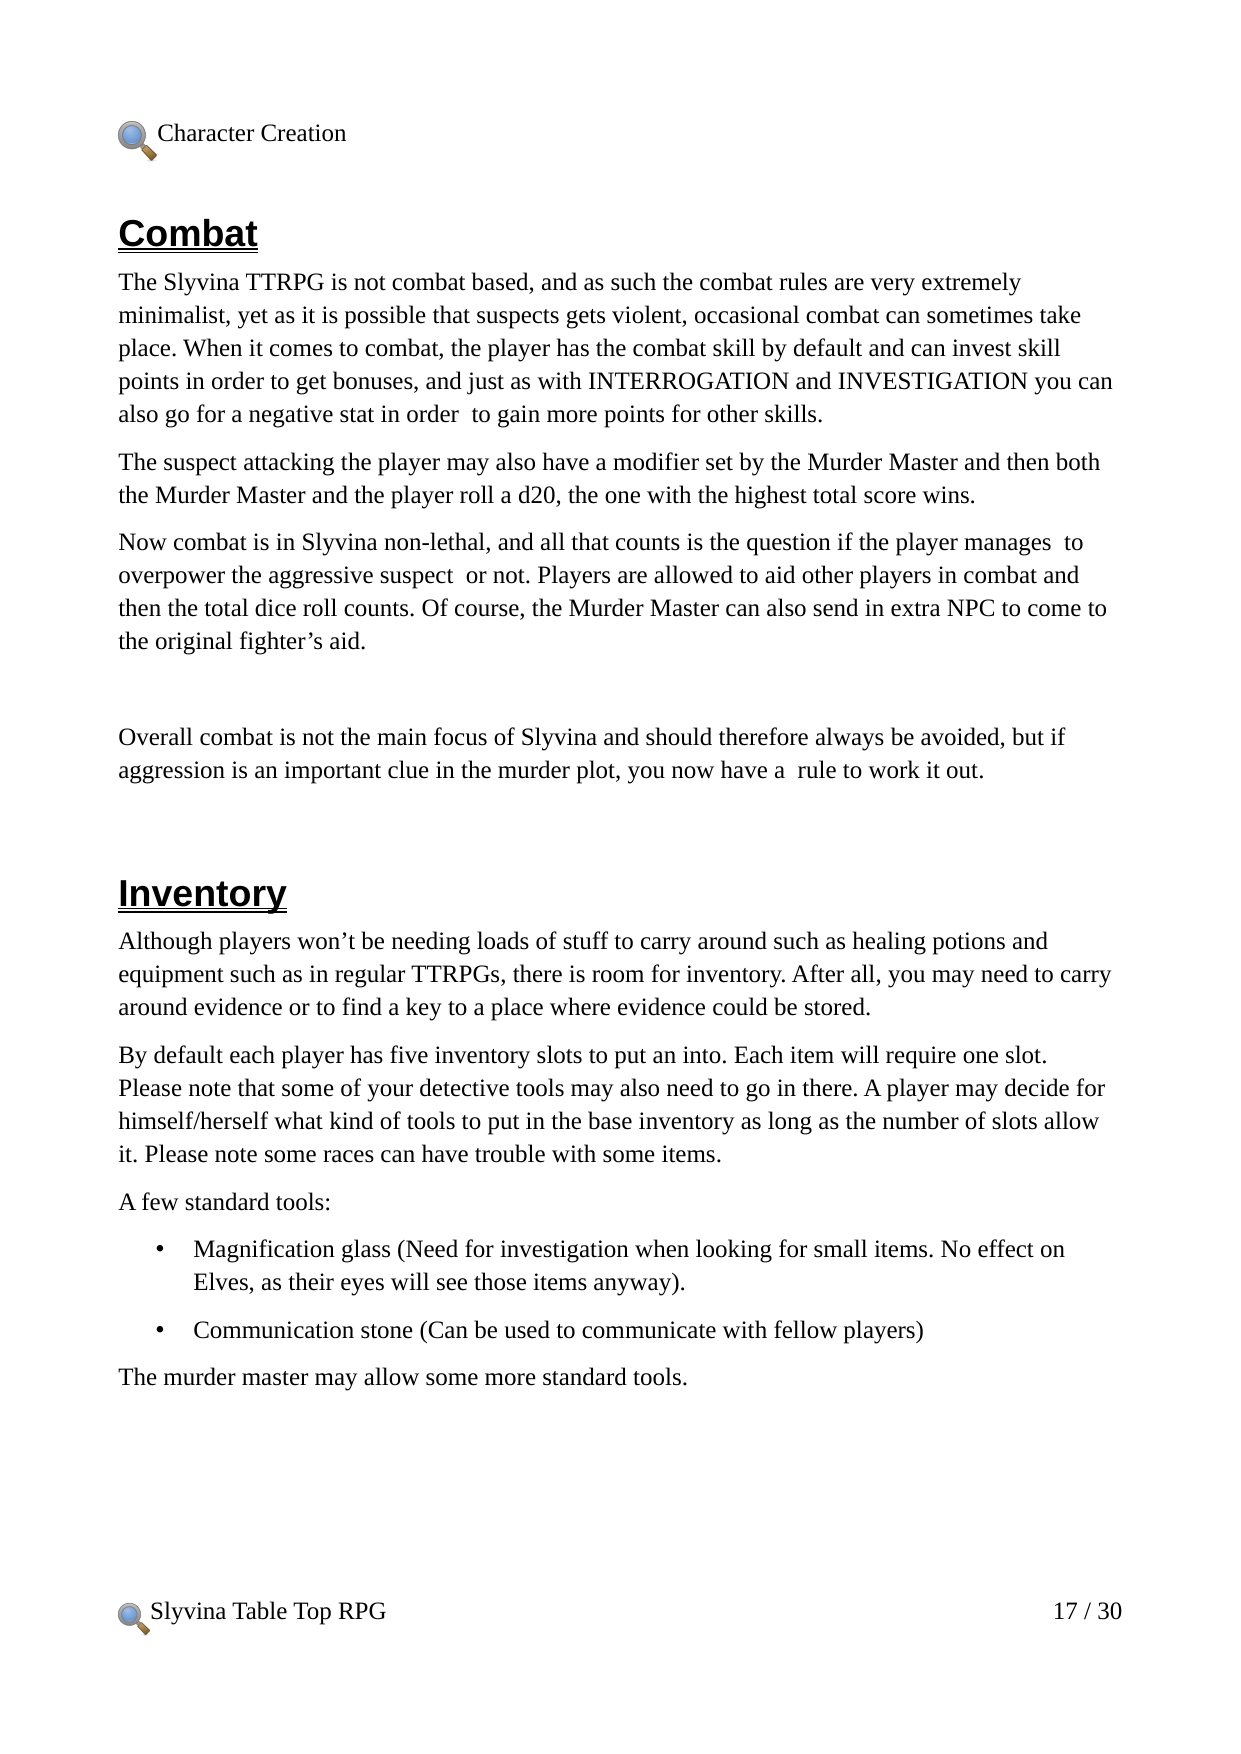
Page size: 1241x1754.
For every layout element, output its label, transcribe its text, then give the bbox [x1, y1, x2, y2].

picture [118, 1603, 150, 1636]
list Communication stone (Can be used to communicate with fellow players) [156, 1315, 1122, 1344]
text By default each player has five inventory slots to put an into. Each item will require one slot. Please note that some of your detective tools may also need to go in there. A player may decide for himself/herself what kind of tools to put in the base inventory as long as the number of slots allow it. Please note some races can have trouble with some items. [118, 1040, 1122, 1168]
text A few standard tools: [118, 1187, 1122, 1215]
text Although players won’t be needing loads of stuff to carry around such as healing potions and equipment such as in regular TTRPGs, there is room for inventory. After all, you may need to carry around evidence or to find a key to a place where evidence could be stored. [118, 926, 1122, 1021]
text The suspect attacking the player may also have a modifier set by the Murder Master and then both the Murder Master and the player roll a d20, the one with the highest total score wins. [118, 447, 1122, 508]
list Magnification glass (Need for investigation when looking for small items. No effect on Elves, as their eyes will see those items anyway). [156, 1234, 1122, 1296]
subtitle Combat [118, 211, 1122, 254]
text Now combat is in Slyvina non-lethal, and all that counts is the question if the player manages to overpower the aggressive suspect or not. Players are allowed to aid other players in combat and then the total dice roll counts. Of course, the Murder Master can also send in extra NPC to come to the original fighter’s aid. [118, 527, 1122, 655]
text Overall combat is not the main focus of Slyvina and should therefore always be avoided, but if aggression is an important clue in the murder plot, you now have a rule to work it out. [118, 722, 1122, 783]
text The murder master may allow some more standard tools. [118, 1362, 1122, 1391]
picture [118, 121, 158, 162]
subtitle Inventory [118, 871, 1122, 914]
text The Slyvina TTRPG is not combat based, and as such the combat rules are very extremely minimalist, yet as it is possible that suspects gets violent, occasional combat can sometimes take place. When it comes to combat, the player has the combat skill by default and can invest skill points in order to get bonuses, and just as with INTERROGATION and INVESTIGATION you can also go for a negative stat in order to gain more points for other skills. [118, 267, 1122, 428]
